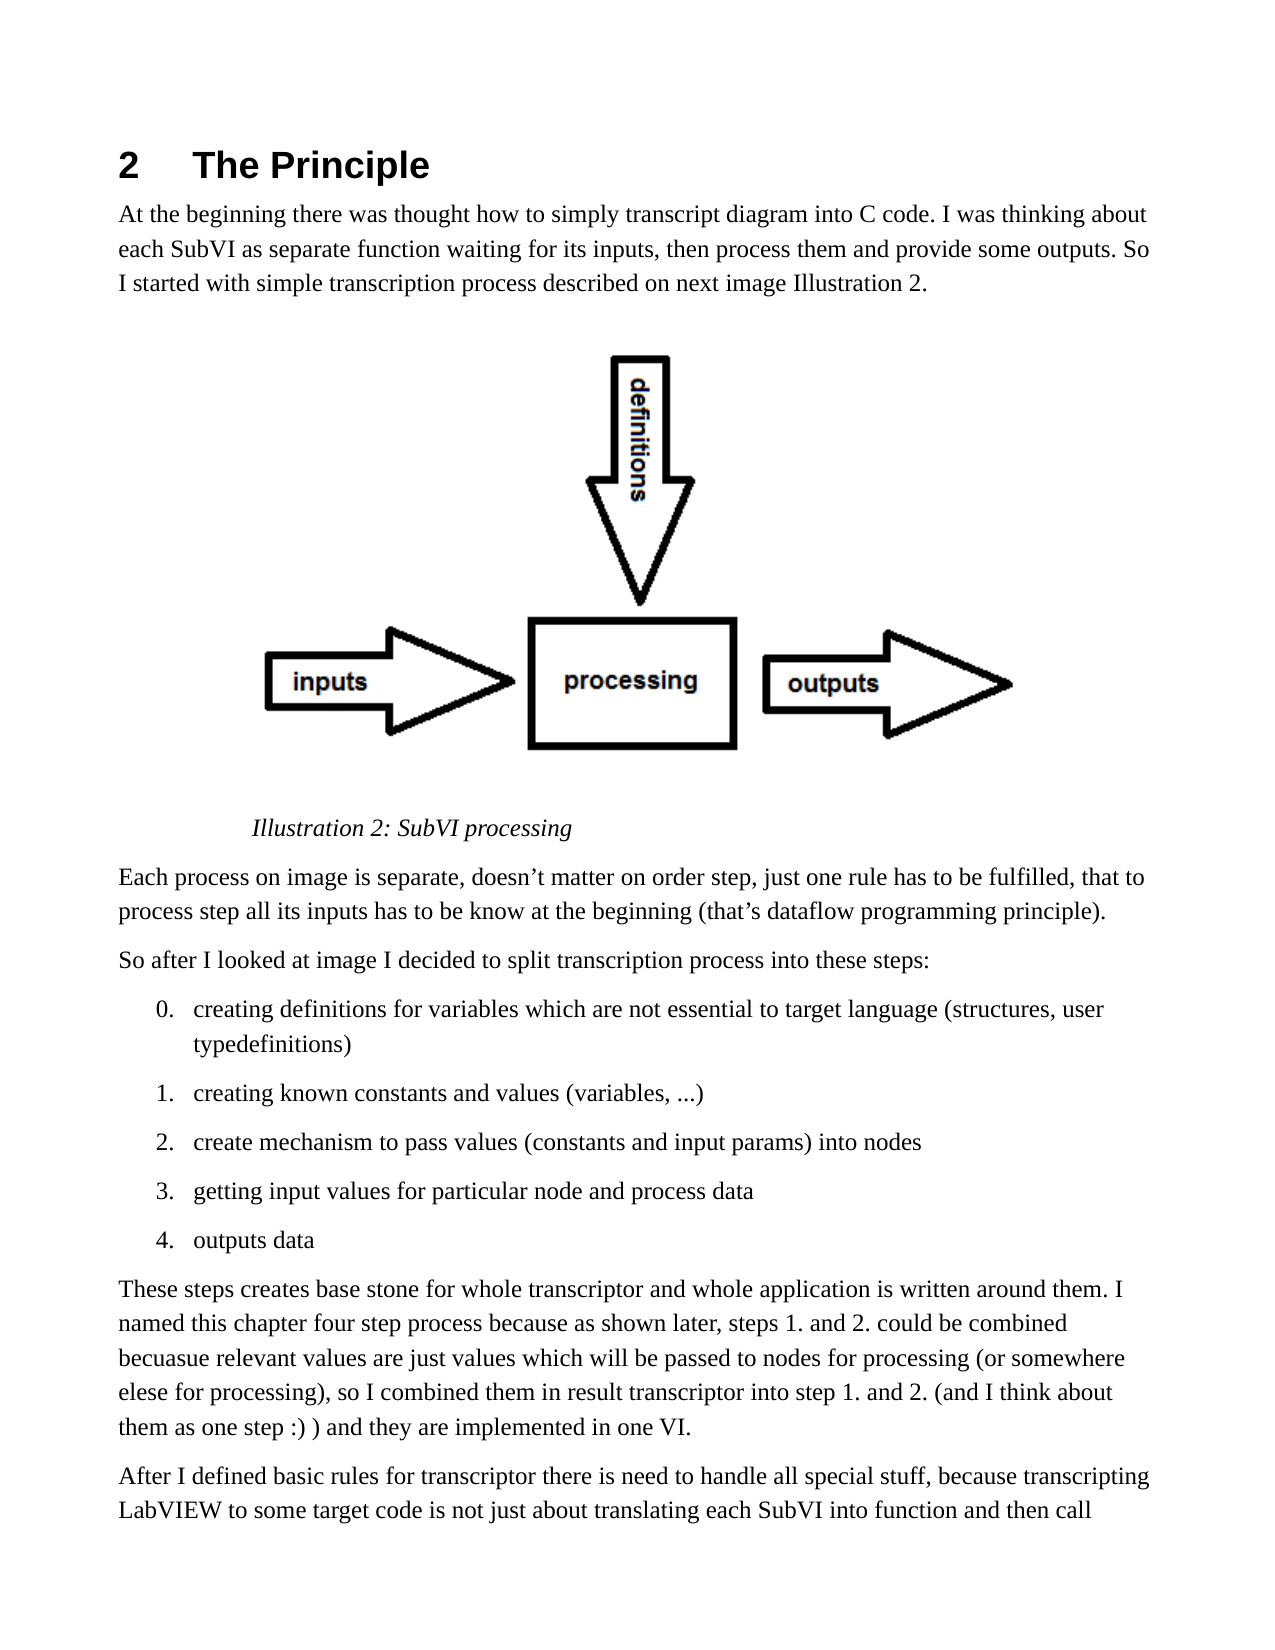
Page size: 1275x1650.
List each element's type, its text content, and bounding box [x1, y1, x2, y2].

subtitle The Principle [118, 143, 1157, 187]
text At the beginning there was thought how to simply transcript diagram into C code. I was thinking about each SubVI as separate function waiting for its inputs, then process them and provide some outputs. So I started with simple transcription process described on next image Illustration 2. [118, 199, 1157, 297]
list creating known constants and values (variables, ...) [156, 1078, 1157, 1107]
text Illustration 2: SubVI processing [252, 813, 1023, 841]
list outputs data [156, 1225, 1157, 1254]
text These steps creates base stone for whole transcriptor and whole application is written around them. I named this chapter four step process because as shown later, steps 1. and 2. could be combined becuasue relevant values are just values which will be passed to nodes for processing (or somewhere elese for processing), so I combined them in result transcriptor into step 1. and 2. (and I think about them as one step :) ) and they are implemented in one VI. [118, 1274, 1157, 1441]
list getting input values for particular node and process data [156, 1176, 1157, 1205]
list create mechanism to pass values (constants and input params) into nodes [156, 1127, 1157, 1156]
text So after I looked at image I decided to split transcription process into these steps: [118, 945, 1157, 974]
list creating definitions for variables which are not essential to target language (structures, user typedefinitions) [156, 994, 1157, 1057]
text After I defined basic rules for transcriptor there is need to handle all special stuff, because transcripting LabVIEW to some target code is not just about translating each SubVI into function and then call [118, 1461, 1157, 1524]
picture [251, 329, 1024, 813]
text Each process on image is separate, doesn’t matter on order step, just one rule has to be fulfilled, that to process step all its inputs has to be know at the beginning (that’s dataflow programming principle). [118, 862, 1157, 925]
